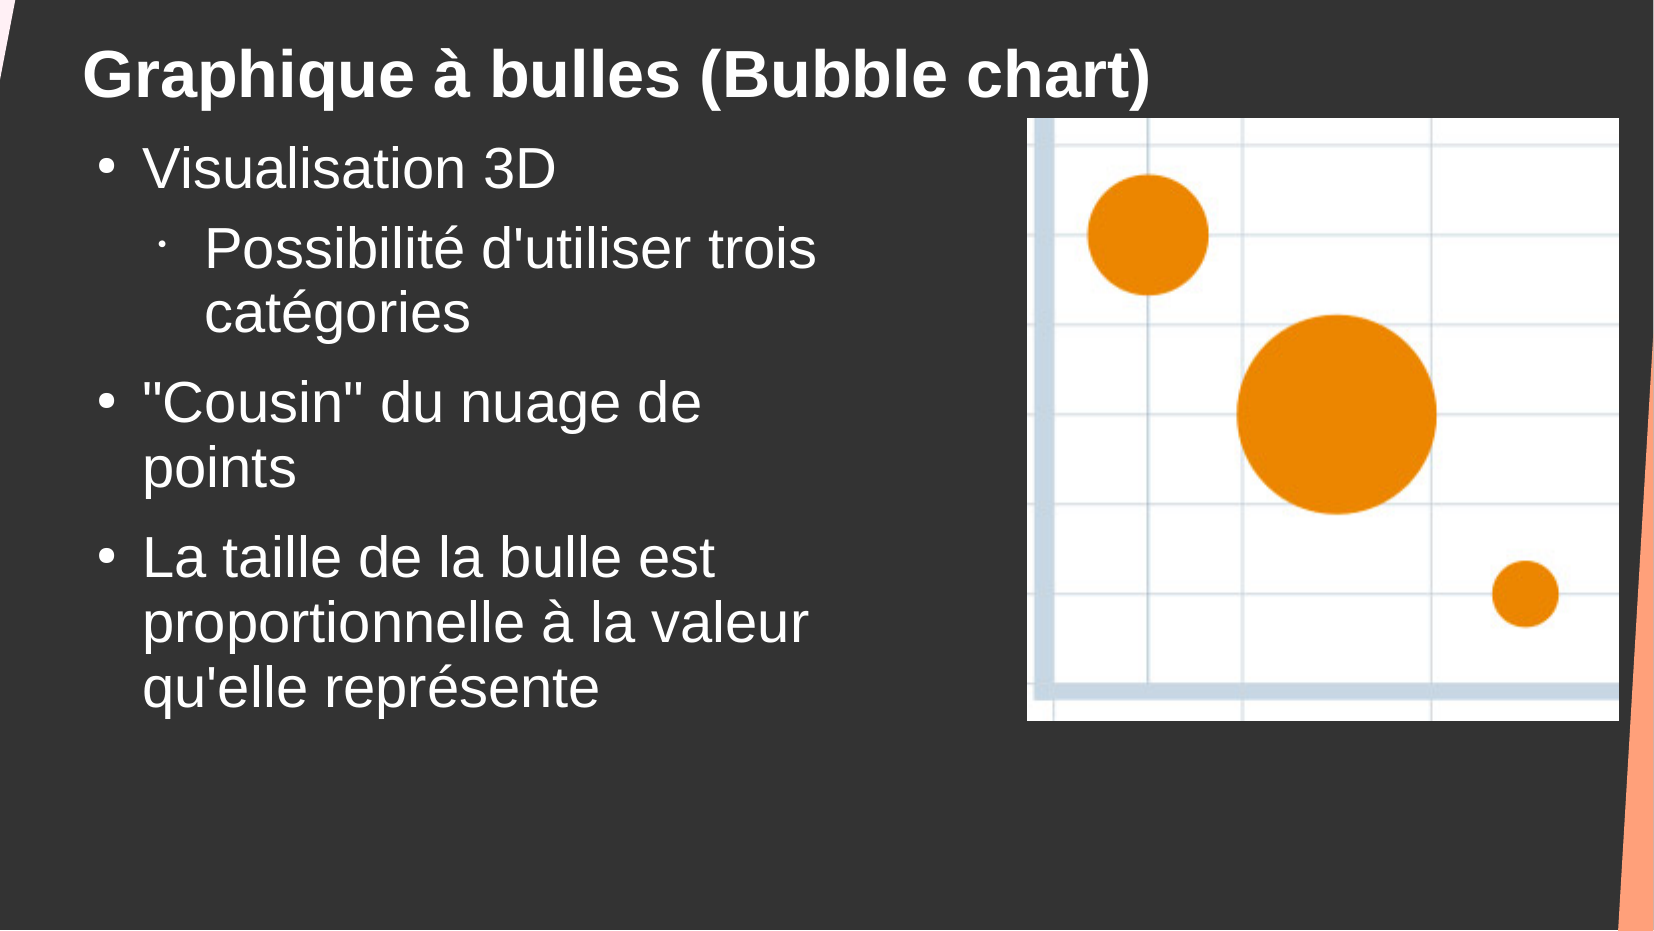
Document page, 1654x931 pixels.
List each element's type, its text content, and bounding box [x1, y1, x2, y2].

text_box [0, 0, 16, 80]
text_box [1618, 321, 1654, 931]
picture [1027, 118, 1619, 721]
title Graphique à bulles (Bubble chart) [82, 37, 1571, 115]
list Visualisation 3D Possibilité d'utiliser trois catégories "Cousin" du nuage de points La taille de la bulle est proportionnelle à la valeur qu'elle représente [80, 135, 863, 721]
